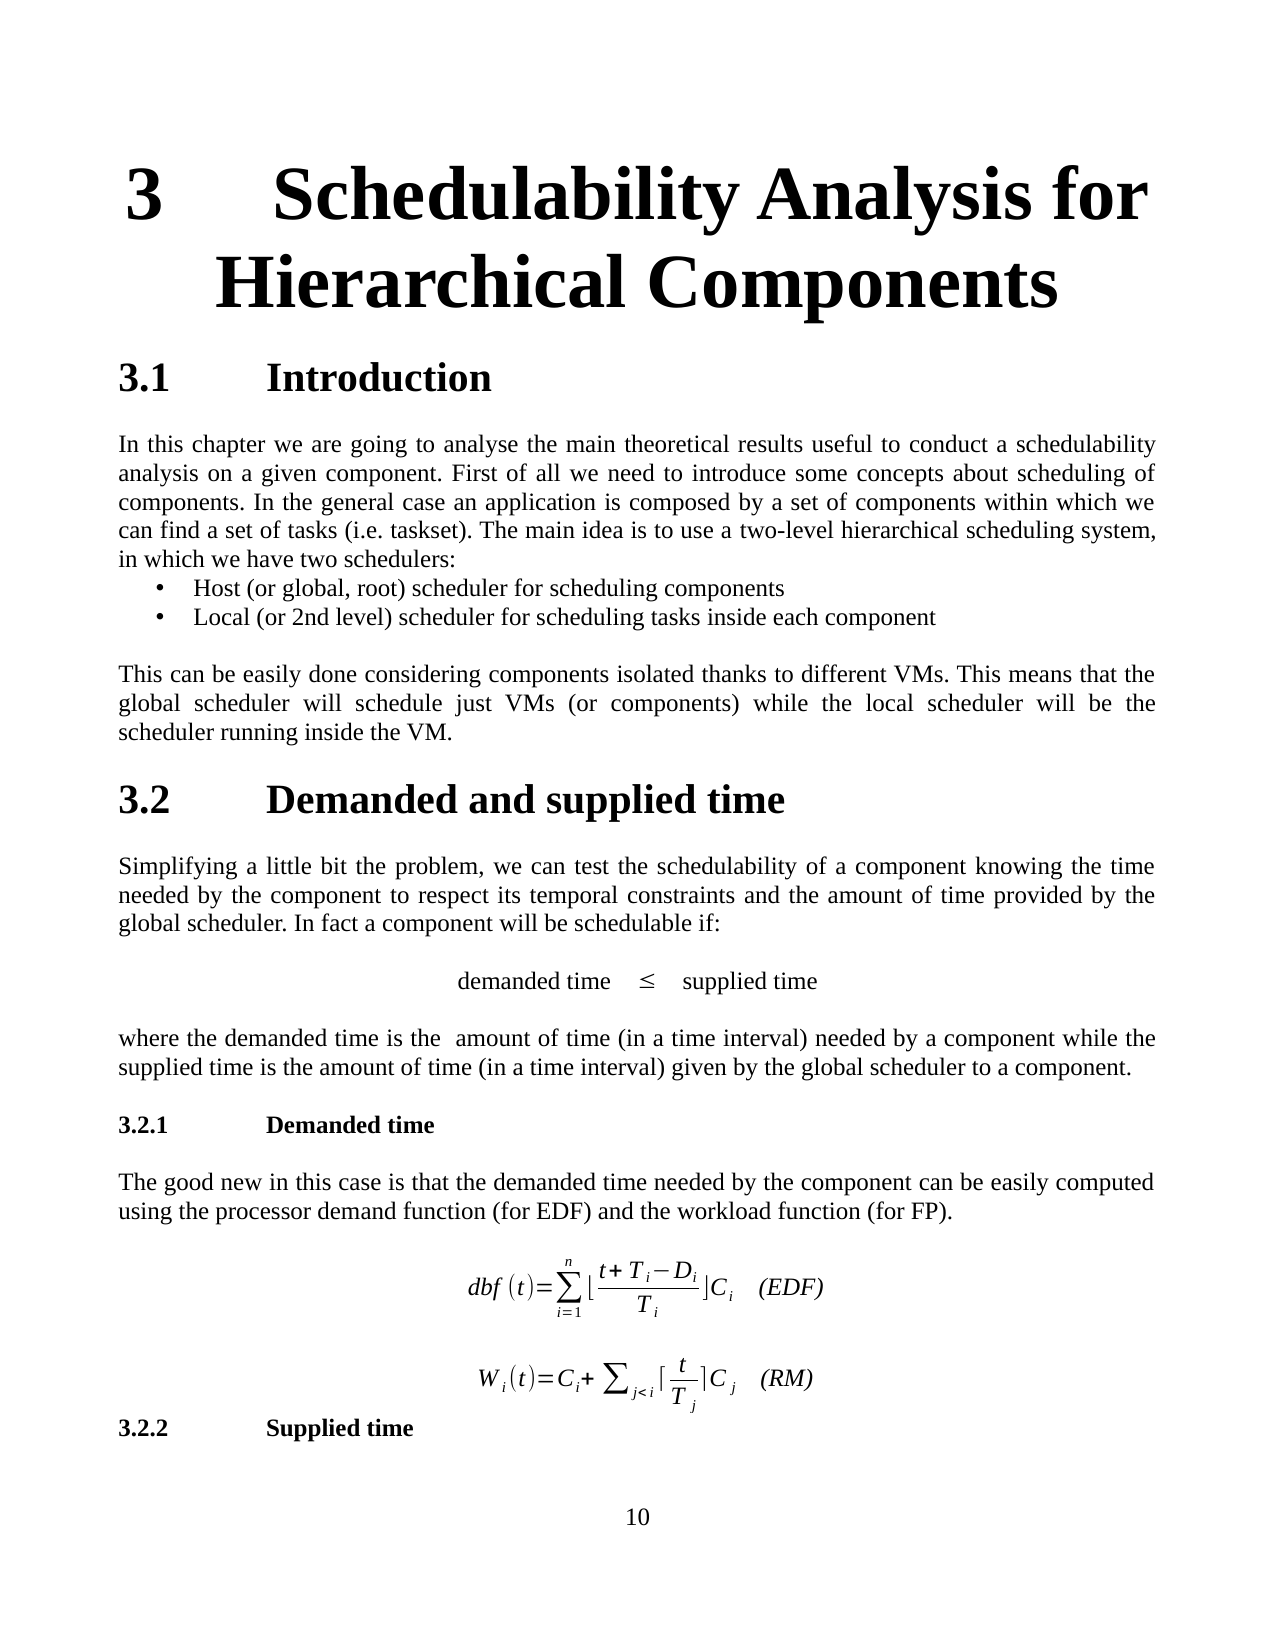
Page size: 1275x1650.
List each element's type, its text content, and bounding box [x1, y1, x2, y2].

subtitle 3.2.1 Demanded time [118, 1110, 1157, 1138]
text demanded time supplied time [118, 966, 1157, 995]
text In this chapter we are going to analyse the main theoretical results useful to conduct a schedulability analysis on a given component. First of all we need to introduce some concepts about scheduling of components. In the general case an application is composed by a set of components within which we can find a set of tasks (i.e. taskset). The main idea is to use a two-level hierarchical scheduling system, in which we have two schedulers: [118, 429, 1157, 573]
text This can be easily done considering components isolated thanks to different VMs. This means that the global scheduler will schedule just VMs (or components) while the local scheduler will be the scheduler running inside the VM. [118, 659, 1157, 746]
list Local (or 2nd level) scheduler for scheduling tasks inside each component [156, 602, 1157, 631]
text (RM) [118, 1350, 1157, 1413]
text The good new in this case is that the demanded time needed by the component can be easily computed using the processor demand function (for EDF) and the workload function (for FP). [118, 1167, 1157, 1225]
subtitle 3.1 Introduction [118, 353, 1157, 401]
text where the demanded time is the amount of time (in a time interval) needed by a component while the supplied time is the amount of time (in a time interval) given by the global scheduler to a component. [118, 1023, 1157, 1081]
text (EDF) [118, 1253, 1157, 1322]
subtitle 3.2 Demanded and supplied time [118, 774, 1157, 822]
subtitle 3.2.2 Supplied time [118, 1413, 1157, 1442]
list Host (or global, root) scheduler for scheduling components [156, 573, 1157, 602]
subtitle 3 Schedulability Analysis for Hierarchical Components [118, 148, 1157, 324]
text Simplifying a little bit the problem, we can test the schedulability of a component knowing the time needed by the component to respect its temporal constraints and the amount of time provided by the global scheduler. In fact a component will be schedulable if: [118, 851, 1157, 937]
